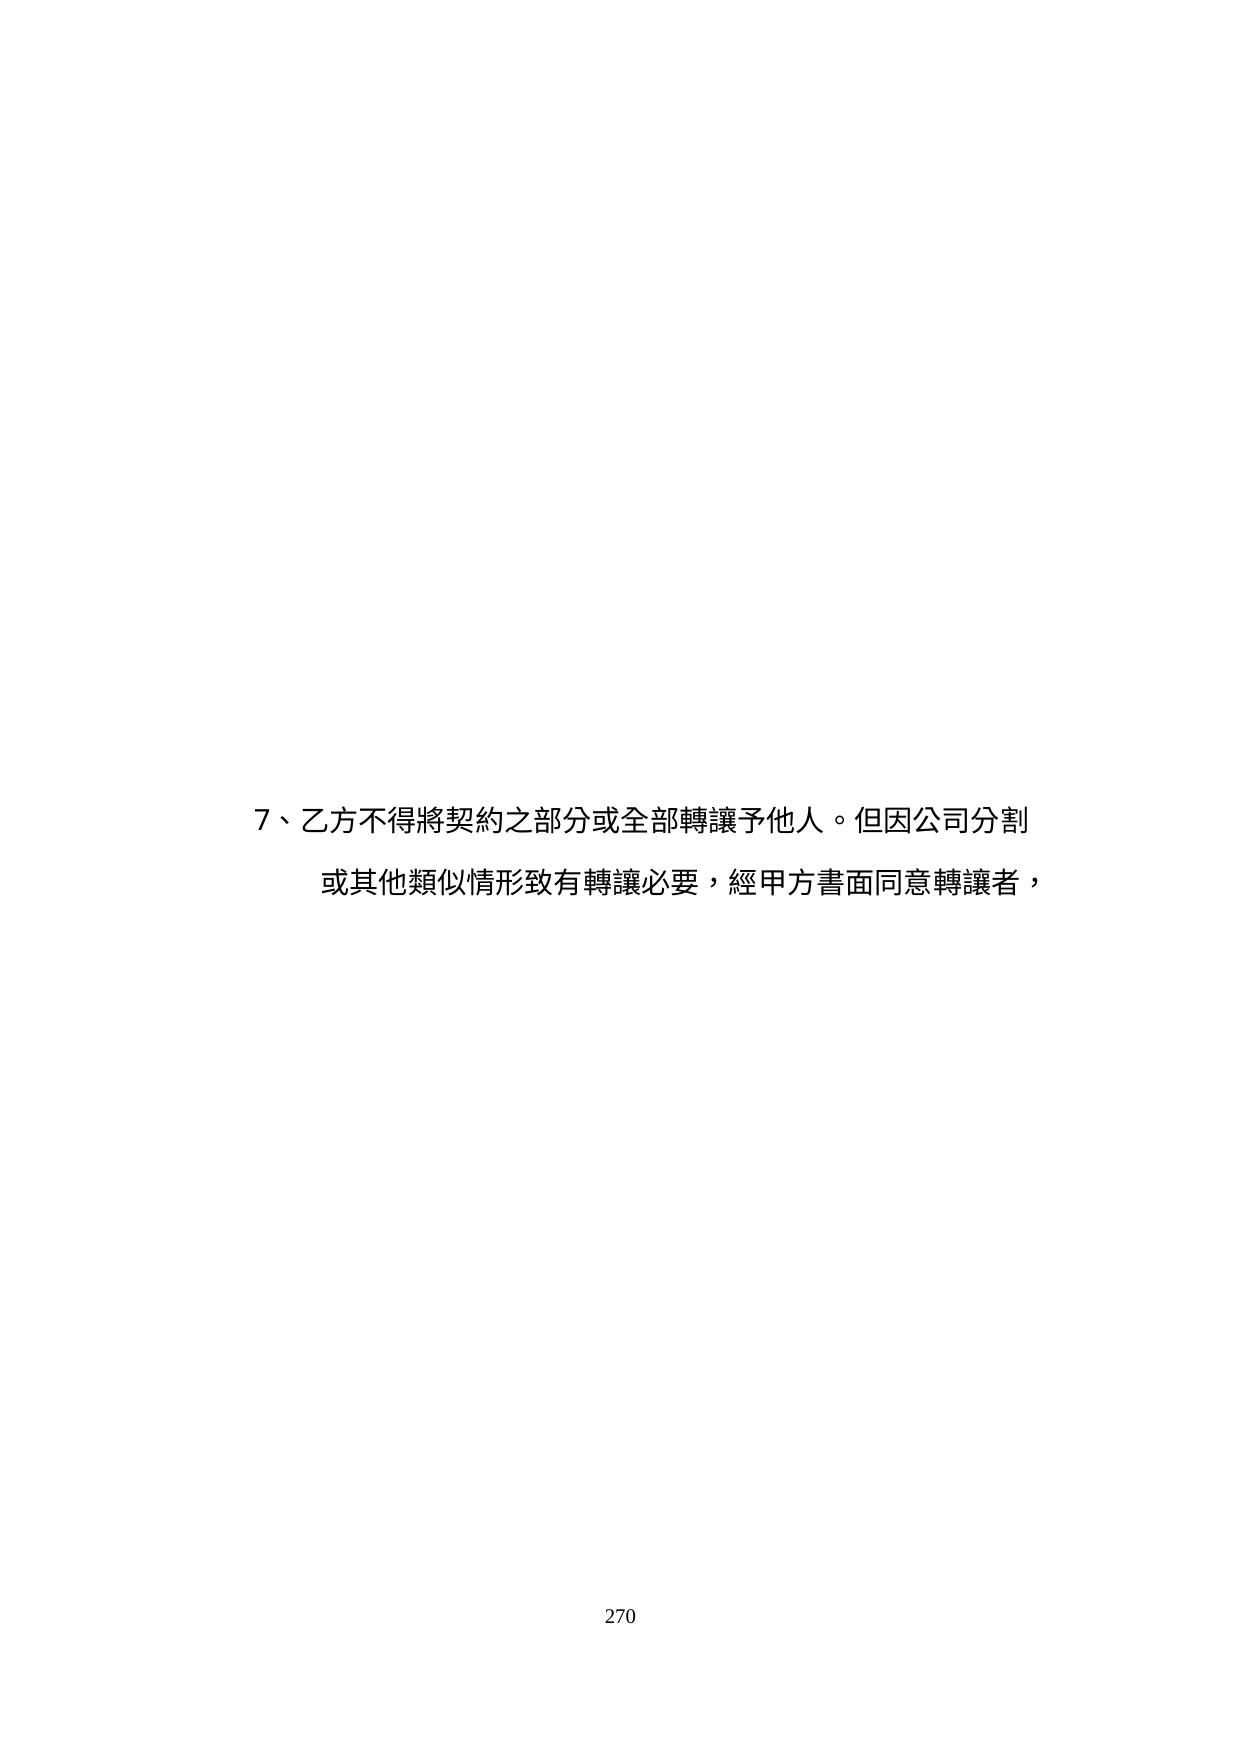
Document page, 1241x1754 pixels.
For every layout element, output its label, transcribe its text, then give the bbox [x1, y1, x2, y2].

list 乙方不得將契約之部分或全部轉讓予他人。但因公司分割或其他類似情形致有轉讓必要，經甲方書面同意轉讓者， [253, 777, 1053, 902]
